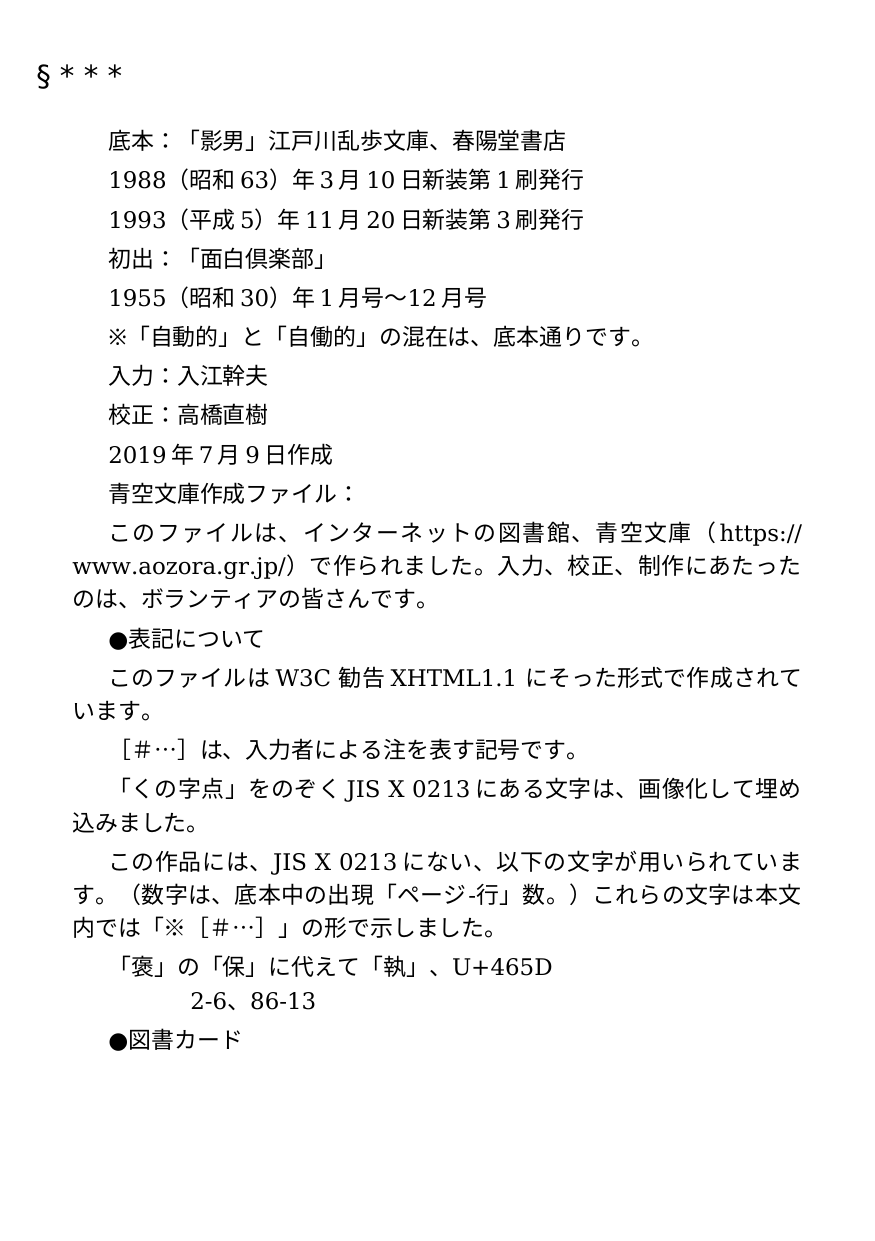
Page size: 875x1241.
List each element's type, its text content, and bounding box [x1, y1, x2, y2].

text 青空文庫作成ファイル： [72, 476, 802, 509]
text 入力：入江幹夫 [72, 358, 802, 391]
subtitle § * * * [36, 60, 838, 94]
text 「褒」の「保」に代えて「執」、U+465D 2-6、86-13 [72, 949, 802, 1016]
text 底本：「影男」江戸川乱歩文庫、春陽堂書店 [72, 123, 802, 156]
text 1993（平成5）年11月20日新装第3刷発行 [72, 202, 802, 235]
text このファイルは W3C 勧告 XHTML1.1 にそった形式で作成されています。 [72, 660, 802, 726]
text 「くの字点」をのぞくJIS X 0213にある文字は、画像化して埋め込みました。 [72, 771, 802, 838]
text 初出：「面白倶楽部」 [72, 241, 802, 274]
text この作品には、JIS X 0213にない、以下の文字が用いられています。（数字は、底本中の出現「ページ-行」数。）これらの文字は本文内では「※［＃…］」の形で示しました。 [72, 844, 802, 943]
text ●図書カード [72, 1022, 802, 1055]
text ［＃…］は、入力者による注を表す記号です。 [72, 732, 802, 765]
text このファイルは、インターネットの図書館、青空文庫（https://www.aozora.gr.jp/）で作られました。入力、校正、制作にあたったのは、ボランティアの皆さんです。 [72, 515, 802, 614]
text ●表記について [72, 621, 802, 654]
text 校正：高橋直樹 [72, 397, 802, 431]
text 1988（昭和63）年3月10日新装第1刷発行 [72, 162, 802, 196]
text 1955（昭和30）年1月号～12月号 [72, 280, 802, 313]
text 2019年7月9日作成 [72, 437, 802, 470]
text ※「自動的」と「自働的」の混在は、底本通りです。 [72, 319, 802, 352]
